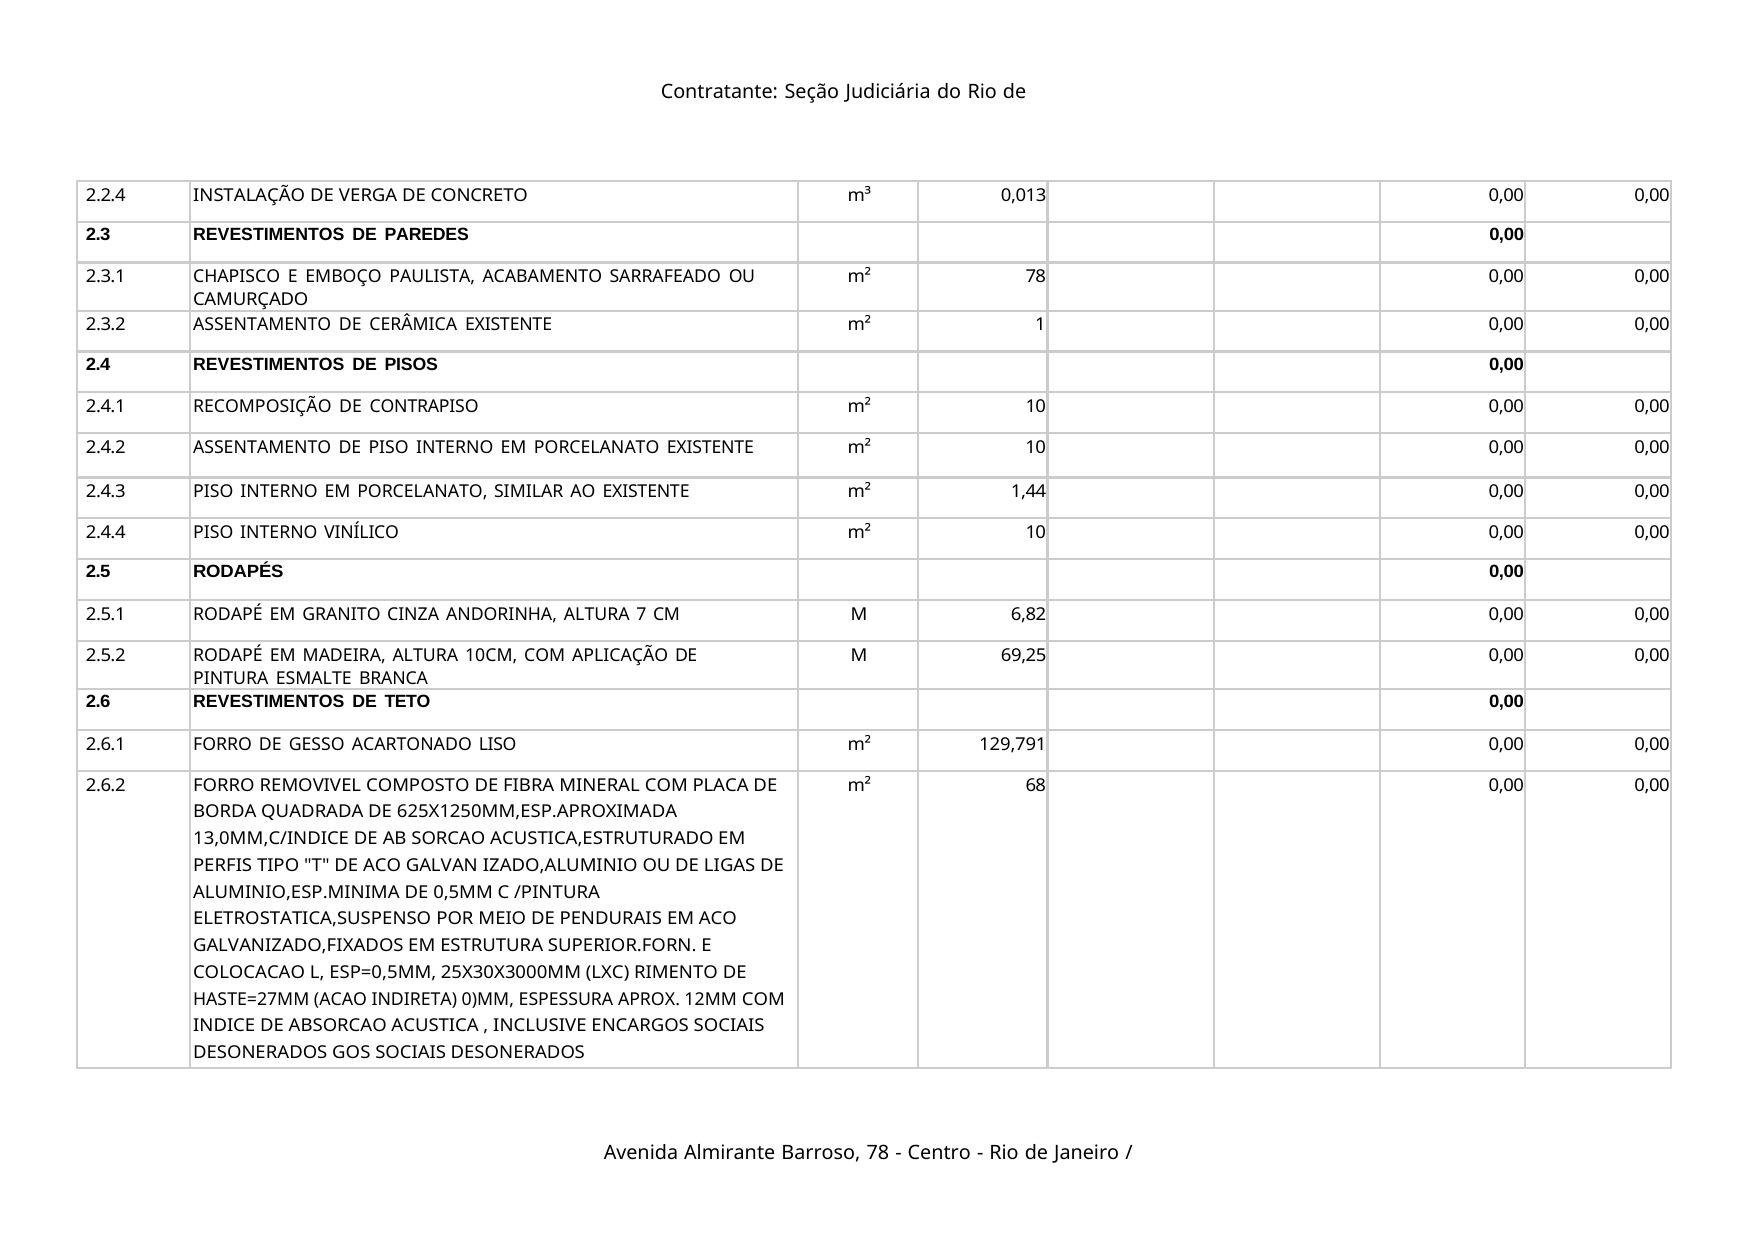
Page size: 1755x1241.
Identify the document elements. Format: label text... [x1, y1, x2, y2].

table_cell [1215, 479, 1379, 517]
table_cell 0,00 [1526, 642, 1670, 688]
table_cell [799, 353, 917, 391]
table_cell PISO INTERNO VINÍLICO [191, 519, 797, 558]
table_cell 0,00 [1381, 519, 1524, 558]
table_cell [1215, 560, 1379, 599]
table_cell 2.3.2 [78, 312, 189, 350]
table_cell m² [799, 479, 917, 517]
table_cell [1049, 479, 1213, 517]
table_header 0,00 [1526, 182, 1670, 221]
table_cell 2.6 [78, 690, 189, 729]
table_cell [1215, 223, 1379, 261]
table_cell [1215, 393, 1379, 432]
table_cell [1215, 642, 1379, 688]
table_cell 6,82 [919, 601, 1046, 640]
table_cell 68 [919, 772, 1046, 1067]
table_cell [1049, 519, 1213, 558]
table_cell [1049, 312, 1213, 350]
table_cell 78 [919, 264, 1046, 309]
table_cell [1215, 690, 1379, 729]
table_cell 69,25 [919, 642, 1046, 688]
table_cell 0,00 [1526, 601, 1670, 640]
table_header [1215, 182, 1379, 221]
table_cell [919, 353, 1046, 391]
table_cell [1215, 353, 1379, 391]
table_cell [1049, 772, 1213, 1067]
table_cell [1049, 264, 1213, 309]
table_cell 129,791 [919, 731, 1046, 770]
table_cell [1049, 560, 1213, 599]
table_cell [1049, 393, 1213, 432]
table_cell m² [799, 434, 917, 476]
table_cell 10 [919, 393, 1046, 432]
table_cell m² [799, 731, 917, 770]
table_cell RODAPÉ EM MADEIRA, ALTURA 10CM, COM APLICAÇÃO DE PINTURA ESMALTE BRANCA [191, 642, 797, 688]
table_cell 0,00 [1381, 353, 1524, 391]
table_cell 2.4 [78, 353, 189, 391]
table_cell ASSENTAMENTO DE CERÂMICA EXISTENTE [191, 312, 797, 350]
table_cell 0,00 [1526, 264, 1670, 309]
table_header [1049, 182, 1213, 221]
table_cell 2.5.1 [78, 601, 189, 640]
table_header 2.2.4 [78, 182, 189, 221]
table_cell 1,44 [919, 479, 1046, 517]
table_header 0,00 [1381, 182, 1524, 221]
table_cell [1049, 223, 1213, 261]
table_cell FORRO REMOVIVEL COMPOSTO DE FIBRA MINERAL COM PLACA DE BORDA QUADRADA DE 625X1250MM,ESP.APROXIMADA 13,0MM,C/INDICE DE AB SORCAO ACUSTICA,ESTRUTURADO EM PERFIS TIPO "T" DE ACO GALVAN IZADO,ALUMINIO OU DE LIGAS DE ALUMINIO,ESP.MINIMA DE 0,5MM C /PINTURA ELETROSTATICA,SUSPENSO POR MEIO DE PENDURAIS EM ACO GALVANIZADO,FIXADOS EM ESTRUTURA SUPERIOR.FORN. E COLOCACAO L, ESP=0,5MM, 25X30X3000MM (LXC) RIMENTO DE HASTE=27MM (ACAO INDIRETA) 0)MM, ESPESSURA APROX. 12MM COM INDICE DE ABSORCAO ACUSTICA , INCLUSIVE ENCARGOS SOCIAIS DESONERADOS GOS SOCIAIS DESONERADOS [191, 772, 797, 1067]
table_cell [1215, 434, 1379, 476]
table_header INSTALAÇÃO DE VERGA DE CONCRETO [191, 182, 797, 221]
table_cell [1526, 353, 1670, 391]
table_cell 0,00 [1526, 434, 1670, 476]
table_cell 0,00 [1381, 223, 1524, 261]
table_cell 0,00 [1381, 772, 1524, 1067]
table_cell m² [799, 393, 917, 432]
table_cell m² [799, 772, 917, 1067]
table_cell [1526, 560, 1670, 599]
table_cell RECOMPOSIÇÃO DE CONTRAPISO [191, 393, 797, 432]
table_cell 0,00 [1526, 772, 1670, 1067]
table_cell 2.5 [78, 560, 189, 599]
table_cell 0,00 [1526, 393, 1670, 432]
table_cell [799, 560, 917, 599]
table_cell [919, 690, 1046, 729]
table_cell [1049, 434, 1213, 476]
table_cell [919, 560, 1046, 599]
table_cell [1215, 731, 1379, 770]
table_cell 2.4.3 [78, 479, 189, 517]
table_cell RODAPÉS [191, 560, 797, 599]
table_cell M [799, 642, 917, 688]
table_cell 2.3 [78, 223, 189, 261]
table_cell 2.3.1 [78, 264, 189, 309]
table_cell 2.5.2 [78, 642, 189, 688]
table_cell REVESTIMENTOS DE PAREDES [191, 223, 797, 261]
table_cell 1 [919, 312, 1046, 350]
table_cell m² [799, 312, 917, 350]
table_cell [1215, 772, 1379, 1067]
table_cell M [799, 601, 917, 640]
table_cell 0,00 [1381, 731, 1524, 770]
table_cell [1049, 601, 1213, 640]
table_cell 10 [919, 519, 1046, 558]
table_cell REVESTIMENTOS DE TETO [191, 690, 797, 729]
table_cell RODAPÉ EM GRANITO CINZA ANDORINHA, ALTURA 7 CM [191, 601, 797, 640]
table_cell REVESTIMENTOS DE PISOS [191, 353, 797, 391]
table_cell [1526, 690, 1670, 729]
table_cell 0,00 [1381, 479, 1524, 517]
table_cell ASSENTAMENTO DE PISO INTERNO EM PORCELANATO EXISTENTE [191, 434, 797, 476]
table_cell [1215, 601, 1379, 640]
table_cell 0,00 [1526, 731, 1670, 770]
table_cell 0,00 [1381, 560, 1524, 599]
table_cell [1049, 353, 1213, 391]
table_header 0,013 [919, 182, 1046, 221]
table_cell 0,00 [1526, 312, 1670, 350]
table_cell [919, 223, 1046, 261]
table_cell 0,00 [1381, 690, 1524, 729]
table_cell 2.4.2 [78, 434, 189, 476]
table_cell CHAPISCO E EMBOÇO PAULISTA, ACABAMENTO SARRAFEADO OU CAMURÇADO [191, 264, 797, 309]
table_cell 0,00 [1381, 434, 1524, 476]
table_cell m² [799, 264, 917, 309]
table_cell PISO INTERNO EM PORCELANATO, SIMILAR AO EXISTENTE [191, 479, 797, 517]
table_header m³ [799, 182, 917, 221]
table_cell [1049, 690, 1213, 729]
table_cell [1215, 312, 1379, 350]
table_cell 2.6.1 [78, 731, 189, 770]
table_cell 0,00 [1526, 519, 1670, 558]
table_cell 2.4.1 [78, 393, 189, 432]
table_cell [799, 223, 917, 261]
table_cell 2.4.4 [78, 519, 189, 558]
table_cell 0,00 [1381, 393, 1524, 432]
table_cell 0,00 [1526, 479, 1670, 517]
table_cell [1049, 731, 1213, 770]
table_cell 2.6.2 [78, 772, 189, 1067]
table_cell [1215, 264, 1379, 309]
table_cell 0,00 [1381, 642, 1524, 688]
table_cell [799, 690, 917, 729]
table_cell [1526, 223, 1670, 261]
table_cell m² [799, 519, 917, 558]
table_cell [1215, 519, 1379, 558]
table_cell [1049, 642, 1213, 688]
table_cell FORRO DE GESSO ACARTONADO LISO [191, 731, 797, 770]
table_cell 0,00 [1381, 601, 1524, 640]
table_cell 0,00 [1381, 264, 1524, 309]
table_cell 0,00 [1381, 312, 1524, 350]
table_cell 10 [919, 434, 1046, 476]
